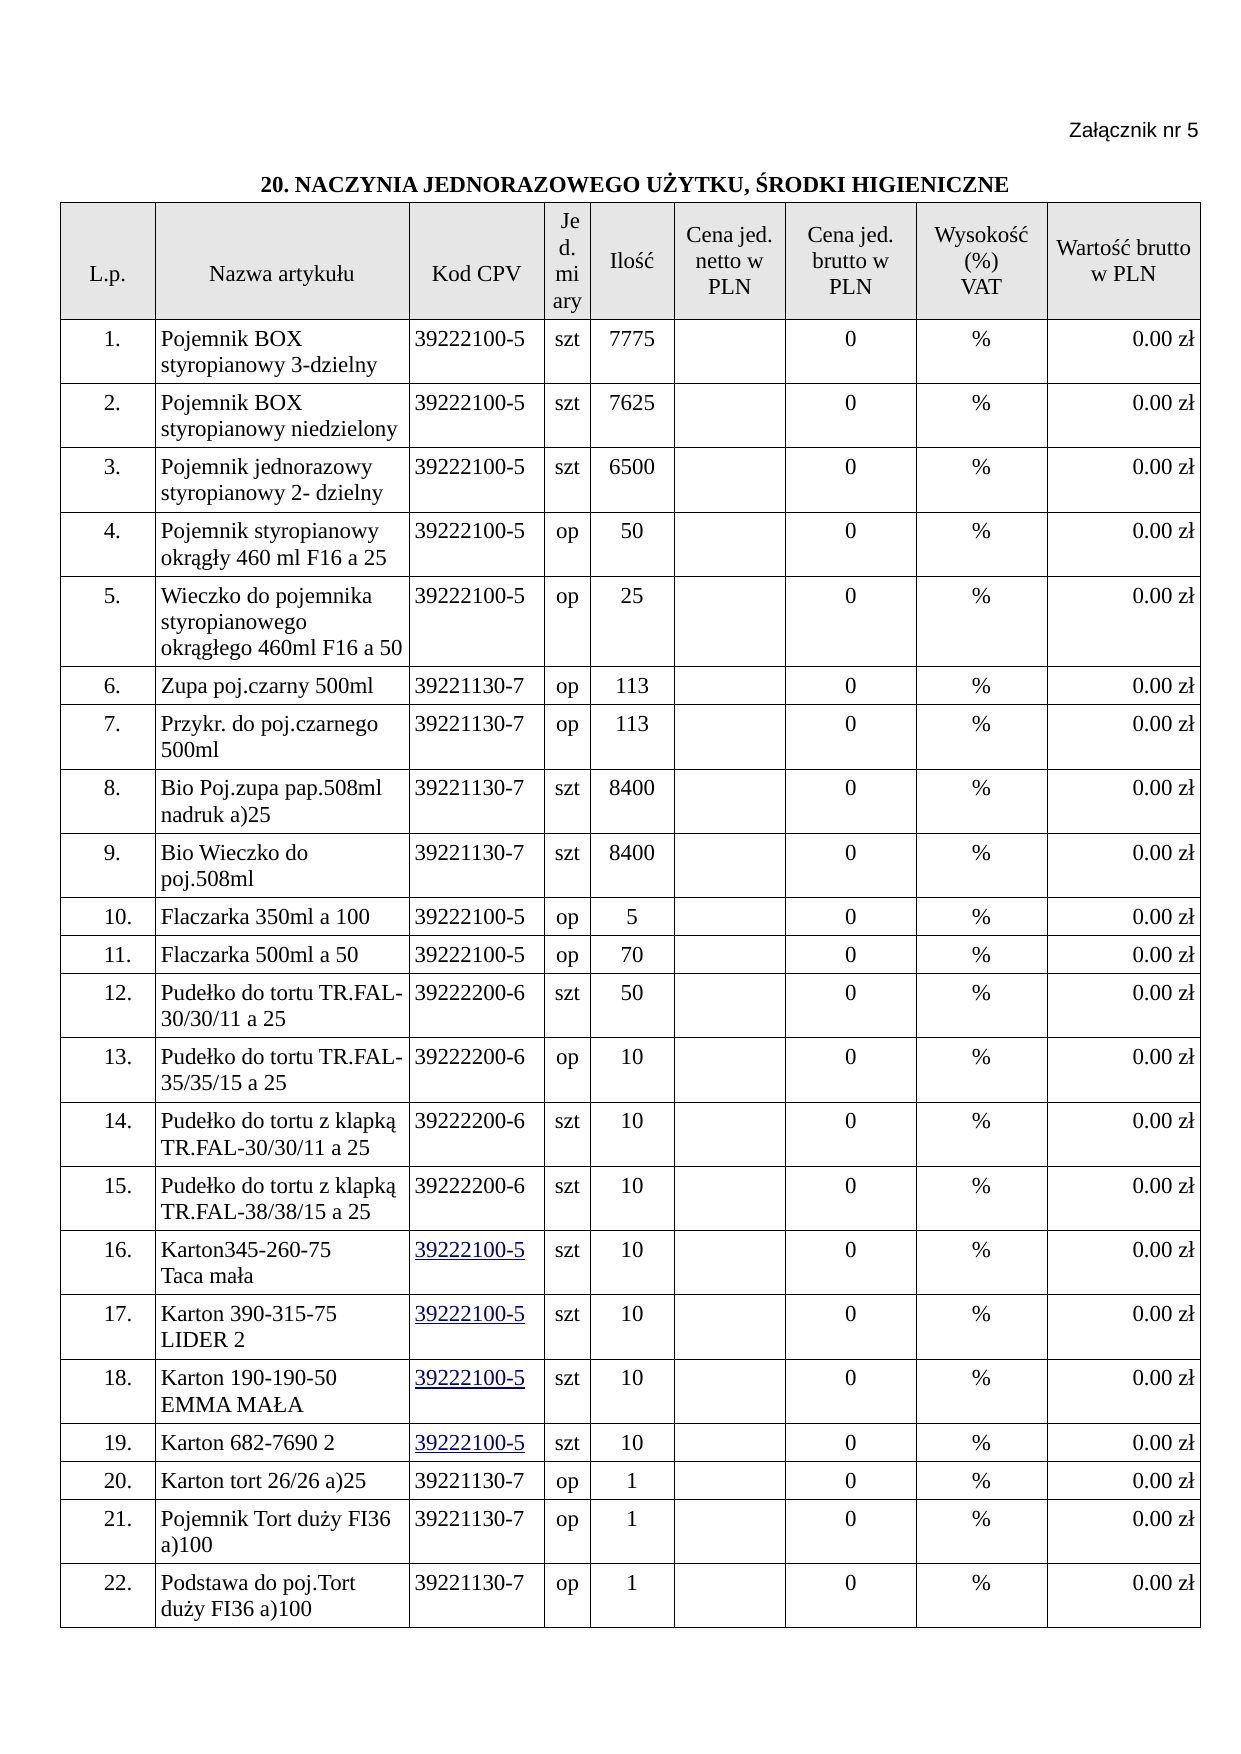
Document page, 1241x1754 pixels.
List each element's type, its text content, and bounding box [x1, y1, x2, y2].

table_cell % [917, 898, 1047, 935]
table_cell szt [545, 1231, 590, 1294]
table_cell [675, 770, 785, 833]
table_header Kod CPV [410, 203, 544, 319]
table_cell op [545, 513, 590, 576]
table_cell 39221130-7 [410, 1462, 544, 1499]
table_cell [61, 513, 155, 576]
table_cell [61, 667, 155, 704]
table_cell 39221130-7 [410, 1564, 544, 1627]
table_cell [61, 384, 155, 447]
table_cell [61, 1564, 155, 1627]
table_cell [61, 448, 155, 512]
table_cell Pojemnik BOX styropianowy niedzielony [156, 384, 409, 447]
table_cell op [545, 705, 590, 769]
table_cell % [917, 834, 1047, 897]
table_cell % [917, 513, 1047, 576]
table_cell % [917, 320, 1047, 383]
table_cell [675, 320, 785, 383]
table_header Wysokość (%) VAT [917, 203, 1047, 319]
table_cell 0,00 zł [1048, 1360, 1200, 1423]
table_cell szt [545, 320, 590, 383]
table_cell 70 [591, 936, 674, 973]
table_cell % [917, 705, 1047, 769]
table_cell Pojemnik styropianowy okrągły 460 ml F16 a 25 [156, 513, 409, 576]
table_cell 0 [786, 1462, 916, 1499]
table_cell % [917, 667, 1047, 704]
table_cell 0 [786, 667, 916, 704]
table_cell 39221130-7 [410, 834, 544, 897]
table_cell [675, 384, 785, 447]
table_cell 39221130-7 [410, 770, 544, 833]
table_cell [675, 1462, 785, 1499]
table_cell [675, 936, 785, 973]
table_cell [61, 1500, 155, 1563]
table_cell % [917, 384, 1047, 447]
table_cell 39222100-5 [410, 320, 544, 383]
table_cell 0 [786, 448, 916, 512]
table_cell 0,00 zł [1048, 1500, 1200, 1563]
table_cell Flaczarka 500ml a 50 [156, 936, 409, 973]
table_cell % [917, 1295, 1047, 1359]
table_cell 0 [786, 705, 916, 769]
table_cell [61, 705, 155, 769]
table_cell 0 [786, 577, 916, 666]
table_cell [61, 898, 155, 935]
table_cell Zupa poj.czarny 500ml [156, 667, 409, 704]
table_cell Pudełko do tortu z klapką TR.FAL-38/38/15 a 25 [156, 1167, 409, 1230]
table_cell szt [545, 974, 590, 1037]
table_cell [675, 1103, 785, 1166]
table_cell szt [545, 1295, 590, 1359]
table_cell 0,00 zł [1048, 448, 1200, 512]
table_cell Karton 190-190-50 EMMA MAŁA [156, 1360, 409, 1423]
table_cell 39222100-5 [410, 898, 544, 935]
table_cell szt [545, 770, 590, 833]
table_cell 1 [591, 1462, 674, 1499]
table_cell 1 [591, 1564, 674, 1627]
table_cell % [917, 1038, 1047, 1102]
table_cell 7625 [591, 384, 674, 447]
table_cell op [545, 1462, 590, 1499]
table_cell Karton tort 26/26 a)25 [156, 1462, 409, 1499]
table_header Nazwa artykułu [156, 203, 409, 319]
table_cell szt [545, 384, 590, 447]
table_cell 8400 [591, 770, 674, 833]
table_cell 50 [591, 513, 674, 576]
table_cell 113 [591, 705, 674, 769]
text 20. NACZYNIA JEDNORAZOWEGO UŻYTKU, ŚRODKI HIGIENICZNE [71, 172, 1198, 198]
table_cell % [917, 1500, 1047, 1563]
table_cell 39222100-5 [410, 1424, 544, 1461]
table_cell szt [545, 1424, 590, 1461]
table_cell [61, 974, 155, 1037]
table_cell 5 [591, 898, 674, 935]
table_cell 0 [786, 1360, 916, 1423]
table_cell Karton 682-7690 2 [156, 1424, 409, 1461]
table_cell op [545, 1564, 590, 1627]
table_cell [675, 667, 785, 704]
table_cell 0,00 zł [1048, 1103, 1200, 1166]
table_cell % [917, 577, 1047, 666]
table_cell [61, 1038, 155, 1102]
table_cell % [917, 1462, 1047, 1499]
table_cell [61, 320, 155, 383]
table_cell Karton345-260-75 Taca mała [156, 1231, 409, 1294]
table_cell 25 [591, 577, 674, 666]
table_cell [675, 1167, 785, 1230]
table_cell Bio Wieczko do poj.508ml [156, 834, 409, 897]
table_cell op [545, 577, 590, 666]
table_cell 0,00 zł [1048, 898, 1200, 935]
table_cell 0,00 zł [1048, 1167, 1200, 1230]
table_cell 39221130-7 [410, 1500, 544, 1563]
table_cell 6500 [591, 448, 674, 512]
table_cell 10 [591, 1424, 674, 1461]
table_cell 10 [591, 1360, 674, 1423]
table_header L.p. [61, 203, 155, 319]
table_header Wartość brutto w PLN [1048, 203, 1200, 319]
table_cell [675, 974, 785, 1037]
table_cell [675, 834, 785, 897]
table_cell 39222100-5 [410, 384, 544, 447]
table_cell 0 [786, 513, 916, 576]
table_cell 0 [786, 1564, 916, 1627]
table_cell 0 [786, 384, 916, 447]
table_cell [61, 577, 155, 666]
table_cell 39222200-6 [410, 974, 544, 1037]
table_cell 0 [786, 1295, 916, 1359]
table_cell 0,00 zł [1048, 1295, 1200, 1359]
table_cell 39222200-6 [410, 1167, 544, 1230]
table_cell [675, 1231, 785, 1294]
table_cell [61, 1231, 155, 1294]
table_cell op [545, 1500, 590, 1563]
table_cell [61, 936, 155, 973]
table_cell 0,00 zł [1048, 974, 1200, 1037]
table_cell [675, 898, 785, 935]
table_cell Przykr. do poj.czarnego 500ml [156, 705, 409, 769]
table_cell 0,00 zł [1048, 1231, 1200, 1294]
table_cell [61, 1103, 155, 1166]
table_cell 0 [786, 936, 916, 973]
table_cell 0,00 zł [1048, 577, 1200, 666]
table_cell [61, 834, 155, 897]
table_cell 0,00 zł [1048, 1424, 1200, 1461]
table_cell Pudełko do tortu TR.FAL-35/35/15 a 25 [156, 1038, 409, 1102]
table_cell % [917, 1360, 1047, 1423]
table_cell 113 [591, 667, 674, 704]
table_cell 0 [786, 1231, 916, 1294]
table_cell op [545, 1038, 590, 1102]
table_cell szt [545, 834, 590, 897]
table_cell [675, 1564, 785, 1627]
table_cell [675, 577, 785, 666]
table_cell 0,00 zł [1048, 770, 1200, 833]
table_cell 0,00 zł [1048, 1564, 1200, 1627]
table_cell 39222100-5 [410, 936, 544, 973]
table_cell 39222100-5 [410, 1231, 544, 1294]
table_cell [675, 1295, 785, 1359]
table_cell 0 [786, 1103, 916, 1166]
table_cell szt [545, 1360, 590, 1423]
table_cell % [917, 1167, 1047, 1230]
table_cell [61, 1295, 155, 1359]
table_cell 0,00 zł [1048, 834, 1200, 897]
table_cell 39222100-5 [410, 577, 544, 666]
table_cell [675, 1360, 785, 1423]
table_cell % [917, 1564, 1047, 1627]
table_cell % [917, 1424, 1047, 1461]
table_header Cena jed. netto w PLN [675, 203, 785, 319]
table_cell 1 [591, 1500, 674, 1563]
table_cell 39222100-5 [410, 1360, 544, 1423]
table_cell 10 [591, 1231, 674, 1294]
table_cell szt [545, 448, 590, 512]
table_cell 0 [786, 770, 916, 833]
table_cell 0 [786, 898, 916, 935]
table_cell op [545, 936, 590, 973]
table_cell 0 [786, 1038, 916, 1102]
table_cell 39221130-7 [410, 667, 544, 704]
table_cell szt [545, 1167, 590, 1230]
table_cell 0,00 zł [1048, 320, 1200, 383]
table_cell 0 [786, 1424, 916, 1461]
table_cell 0,00 zł [1048, 1038, 1200, 1102]
table_cell 0 [786, 1167, 916, 1230]
table_cell op [545, 667, 590, 704]
table_cell szt [545, 1103, 590, 1166]
table_cell [61, 1167, 155, 1230]
table_cell % [917, 448, 1047, 512]
table_cell 0,00 zł [1048, 936, 1200, 973]
table_cell [675, 1500, 785, 1563]
table_cell 10 [591, 1167, 674, 1230]
table_cell Wieczko do pojemnika styropianowego okrągłego 460ml F16 a 50 [156, 577, 409, 666]
table_cell 39222200-6 [410, 1038, 544, 1102]
table_cell 50 [591, 974, 674, 1037]
table_cell [61, 770, 155, 833]
table_cell [675, 1038, 785, 1102]
table_cell Pudełko do tortu z klapką TR.FAL-30/30/11 a 25 [156, 1103, 409, 1166]
table_cell 0,00 zł [1048, 513, 1200, 576]
table_cell [61, 1424, 155, 1461]
table_cell % [917, 936, 1047, 973]
table_cell % [917, 770, 1047, 833]
table_cell [675, 448, 785, 512]
table_cell Karton 390-315-75 LIDER 2 [156, 1295, 409, 1359]
table_cell Bio Poj.zupa pap.508ml nadruk a)25 [156, 770, 409, 833]
table_cell Pudełko do tortu TR.FAL-30/30/11 a 25 [156, 974, 409, 1037]
table_cell 39222100-5 [410, 513, 544, 576]
table_cell 10 [591, 1038, 674, 1102]
table_cell 7775 [591, 320, 674, 383]
table_header Cena jed. brutto w PLN [786, 203, 916, 319]
table_cell 10 [591, 1295, 674, 1359]
table_cell Pojemnik Tort duży FI36 a)100 [156, 1500, 409, 1563]
table_cell Flaczarka 350ml a 100 [156, 898, 409, 935]
table_cell 10 [591, 1103, 674, 1166]
table_cell 39222200-6 [410, 1103, 544, 1166]
table_cell % [917, 1103, 1047, 1166]
table_cell [675, 513, 785, 576]
table_cell 0 [786, 1500, 916, 1563]
table_cell 0 [786, 974, 916, 1037]
table_cell [675, 1424, 785, 1461]
table_header Ilość [591, 203, 674, 319]
table_cell [61, 1360, 155, 1423]
table_cell Pojemnik BOX styropianowy 3-dzielny [156, 320, 409, 383]
table_cell 0 [786, 320, 916, 383]
table_cell % [917, 1231, 1047, 1294]
table_cell 39221130-7 [410, 705, 544, 769]
table_header Jed. miary [545, 203, 590, 319]
table_cell % [917, 974, 1047, 1037]
table_cell Podstawa do poj.Tort duży FI36 a)100 [156, 1564, 409, 1627]
table_cell 0,00 zł [1048, 384, 1200, 447]
table_cell 8400 [591, 834, 674, 897]
table_cell Pojemnik jednorazowy styropianowy 2- dzielny [156, 448, 409, 512]
table_cell 39222100-5 [410, 448, 544, 512]
table_cell 39222100-5 [410, 1295, 544, 1359]
table_cell 0,00 zł [1048, 1462, 1200, 1499]
table_cell 0,00 zł [1048, 667, 1200, 704]
table_cell 0 [786, 834, 916, 897]
table_cell [675, 705, 785, 769]
table_cell [61, 1462, 155, 1499]
table_cell 0,00 zł [1048, 705, 1200, 769]
table_cell op [545, 898, 590, 935]
